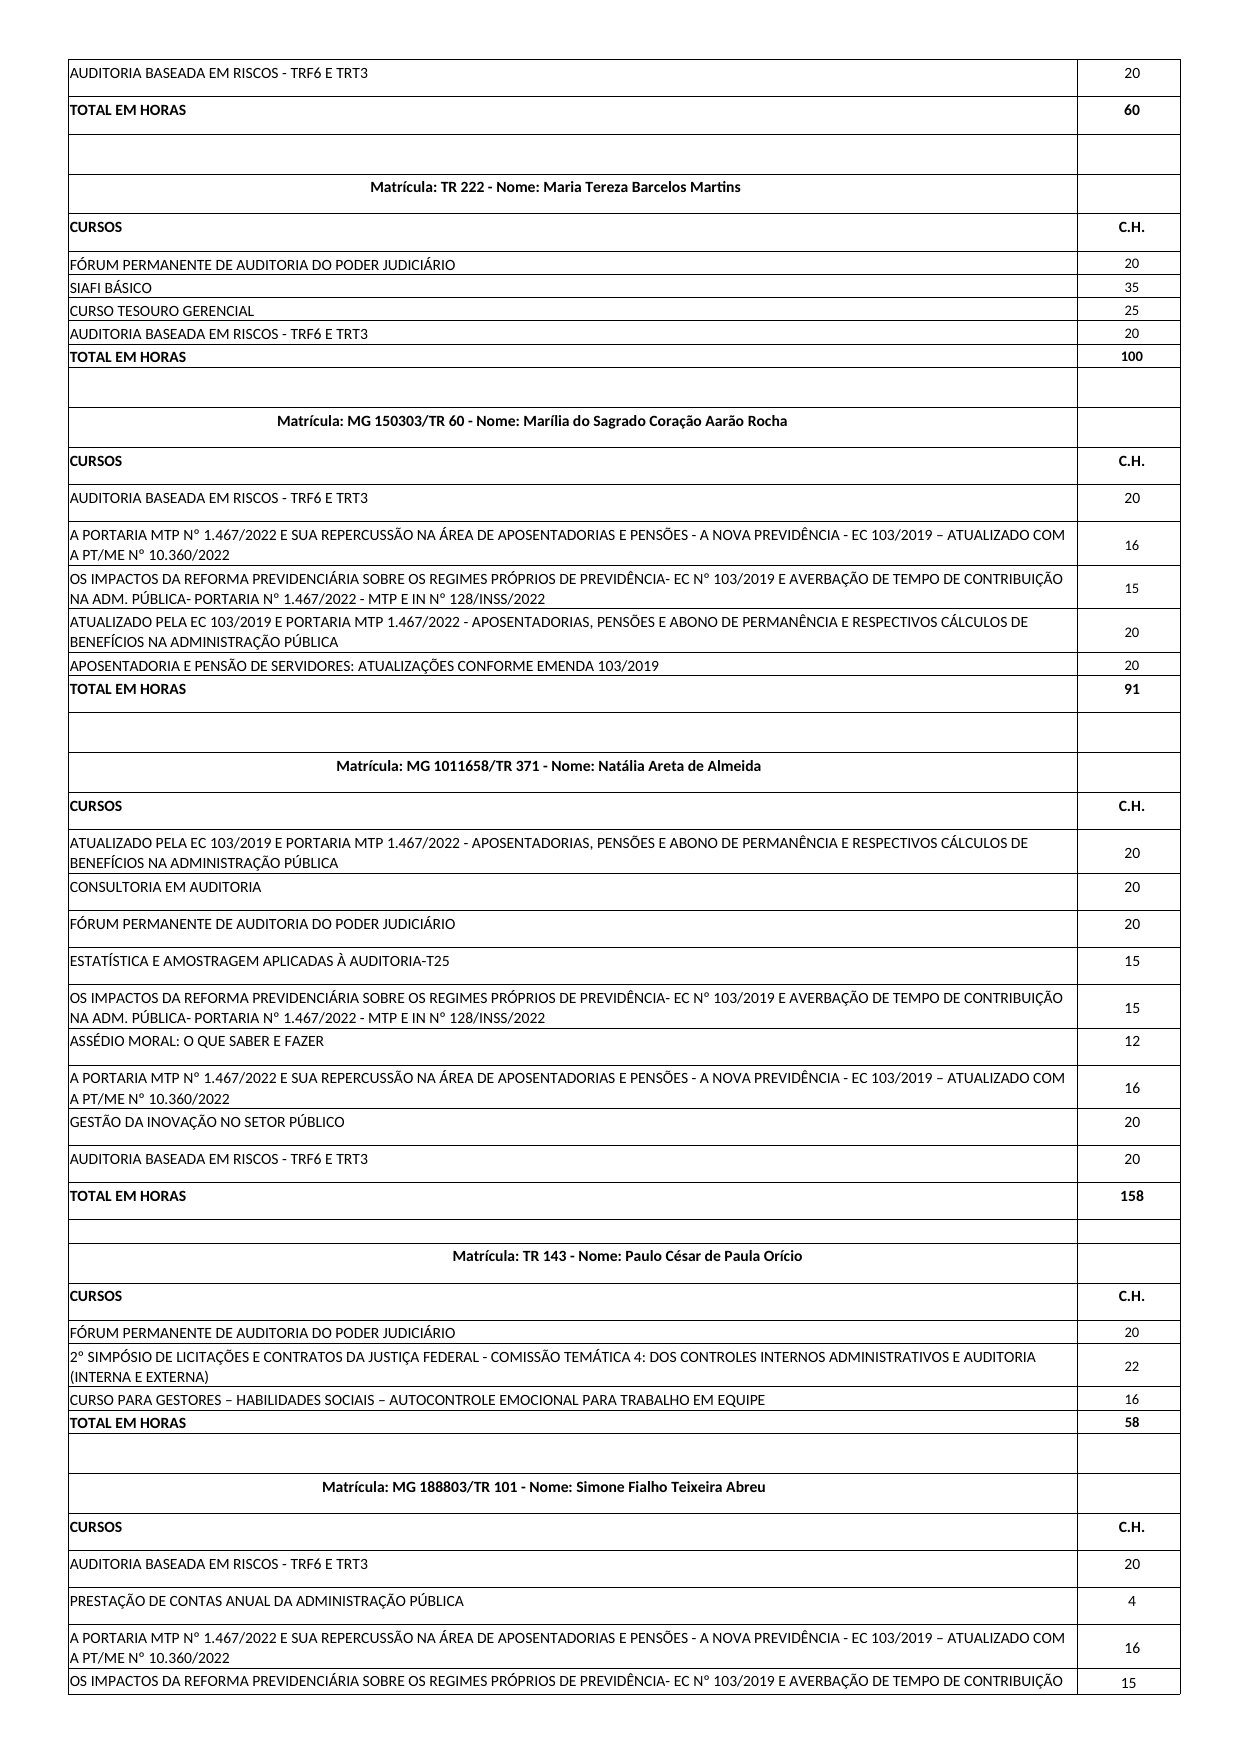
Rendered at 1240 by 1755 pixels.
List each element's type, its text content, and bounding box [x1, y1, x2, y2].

table_cell 100 [1078, 345, 1180, 367]
table_cell 20 [1078, 252, 1180, 274]
table_cell 20 [1078, 911, 1180, 947]
table_cell 20 [1078, 874, 1180, 910]
table_cell 20 [1078, 1109, 1180, 1145]
table_cell TOTAL EM HORAS [69, 97, 1077, 133]
table_cell [1078, 175, 1180, 213]
table_cell [1078, 1434, 1180, 1473]
table_cell 20 [1078, 1321, 1180, 1343]
table_cell 15 [1078, 948, 1180, 984]
table_cell FÓRUM PERMANENTE DE AUDITORIA DO PODER JUDICIÁRIO [69, 911, 1077, 947]
table_cell AUDITORIA BASEADA EM RISCOS - TRF6 E TRT3 [69, 321, 1077, 343]
table_cell TOTAL EM HORAS [69, 345, 1077, 367]
table_cell [69, 135, 1077, 173]
table_cell OS IMPACTOS DA REFORMA PREVIDENCIÁRIA SOBRE OS REGIMES PRÓPRIOS DE PREVIDÊNCIA- EC Nº 103/2019 E AVERBAÇÃO DE TEMPO DE CONTRIBUIÇÃO [69, 1669, 1077, 1693]
table_cell AUDITORIA BASEADA EM RISCOS - TRF6 E TRT3 [69, 485, 1077, 521]
table_cell [69, 1220, 1077, 1242]
table_cell 20 [1078, 60, 1180, 96]
table_cell 20 [1078, 1146, 1180, 1182]
table_cell 16 [1078, 1387, 1180, 1409]
table_cell Matrícula: MG 1011658/TR 371 - Nome: Natália Areta de Almeida [69, 753, 1077, 792]
table_cell CURSOS [69, 448, 1077, 484]
table_cell 22 [1078, 1344, 1180, 1386]
table_cell C.H. [1078, 1514, 1180, 1550]
table_cell 20 [1078, 1551, 1180, 1587]
table_cell C.H. [1078, 448, 1180, 484]
table_cell 15 [1078, 566, 1180, 608]
table_cell C.H. [1078, 214, 1180, 251]
table_cell [1078, 1244, 1180, 1282]
table_cell CURSOS [69, 214, 1077, 251]
table_cell 158 [1078, 1183, 1180, 1219]
table_cell CURSO TESOURO GERENCIAL [69, 298, 1077, 320]
table_cell ATUALIZADO PELA EC 103/2019 E PORTARIA MTP 1.467/2022 - APOSENTADORIAS, PENSÕES E ABONO DE PERMANÊNCIA E RESPECTIVOS CÁLCULOS DE BENEFÍCIOS NA ADMINISTRAÇÃO PÚBLICA [69, 830, 1077, 873]
table_cell CONSULTORIA EM AUDITORIA [69, 874, 1077, 910]
table_cell [1078, 408, 1180, 447]
table_cell C.H. [1078, 1284, 1180, 1319]
table_cell ESTATÍSTICA E AMOSTRAGEM APLICADAS À AUDITORIA-T25 [69, 948, 1077, 984]
table_cell A PORTARIA MTP Nº 1.467/2022 E SUA REPERCUSSÃO NA ÁREA DE APOSENTADORIAS E PENSÕES - A NOVA PREVIDÊNCIA - EC 103/2019 – ATUALIZADO COM A PT/ME Nº 10.360/2022 [69, 522, 1077, 565]
table_cell 2º SIMPÓSIO DE LICITAÇÕES E CONTRATOS DA JUSTIÇA FEDERAL - COMISSÃO TEMÁTICA 4: DOS CONTROLES INTERNOS ADMINISTRATIVOS E AUDITORIA (INTERNA E EXTERNA) [69, 1344, 1077, 1386]
table_cell 15 [1078, 1669, 1180, 1693]
table_cell AUDITORIA BASEADA EM RISCOS - TRF6 E TRT3 [69, 60, 1077, 96]
table_cell ASSÉDIO MORAL: O QUE SABER E FAZER [69, 1029, 1077, 1064]
table_cell A PORTARIA MTP Nº 1.467/2022 E SUA REPERCUSSÃO NA ÁREA DE APOSENTADORIAS E PENSÕES - A NOVA PREVIDÊNCIA - EC 103/2019 – ATUALIZADO COM A PT/ME Nº 10.360/2022 [69, 1066, 1077, 1108]
table_cell AUDITORIA BASEADA EM RISCOS - TRF6 E TRT3 [69, 1146, 1077, 1182]
table_cell CURSOS [69, 1284, 1077, 1319]
table_cell Matrícula: MG 188803/TR 101 - Nome: Simone Fialho Teixeira Abreu [69, 1474, 1077, 1513]
table_cell 20 [1078, 485, 1180, 521]
table_cell 60 [1078, 97, 1180, 133]
table_cell [1078, 713, 1180, 752]
table_cell [1078, 135, 1180, 173]
table_cell 25 [1078, 298, 1180, 320]
table_cell CURSOS [69, 1514, 1077, 1550]
table_cell GESTÃO DA INOVAÇÃO NO SETOR PÚBLICO [69, 1109, 1077, 1145]
table_cell Matrícula: MG 150303/TR 60 - Nome: Marília do Sagrado Coração Aarão Rocha [69, 408, 1077, 447]
table_cell 16 [1078, 1066, 1180, 1108]
table_cell 20 [1078, 609, 1180, 652]
table_cell TOTAL EM HORAS [69, 676, 1077, 712]
table_cell 15 [1078, 985, 1180, 1027]
table_cell [69, 713, 1077, 752]
table_cell 16 [1078, 1625, 1180, 1667]
table_cell C.H. [1078, 793, 1180, 829]
table_cell A PORTARIA MTP Nº 1.467/2022 E SUA REPERCUSSÃO NA ÁREA DE APOSENTADORIAS E PENSÕES - A NOVA PREVIDÊNCIA - EC 103/2019 – ATUALIZADO COM A PT/ME Nº 10.360/2022 [69, 1625, 1077, 1667]
table_cell 4 [1078, 1588, 1180, 1624]
table_cell [1078, 753, 1180, 792]
table_cell SIAFI BÁSICO [69, 275, 1077, 297]
table_cell [1078, 1474, 1180, 1513]
table_cell FÓRUM PERMANENTE DE AUDITORIA DO PODER JUDICIÁRIO [69, 1321, 1077, 1343]
table_cell [1078, 1220, 1180, 1242]
table_cell PRESTAÇÃO DE CONTAS ANUAL DA ADMINISTRAÇÃO PÚBLICA [69, 1588, 1077, 1624]
table_cell 20 [1078, 321, 1180, 343]
table_cell 58 [1078, 1411, 1180, 1433]
table_cell 35 [1078, 275, 1180, 297]
table_cell [69, 1434, 1077, 1473]
table_cell CURSO PARA GESTORES – HABILIDADES SOCIAIS – AUTOCONTROLE EMOCIONAL PARA TRABALHO EM EQUIPE [69, 1387, 1077, 1409]
table_cell APOSENTADORIA E PENSÃO DE SERVIDORES: ATUALIZAÇÕES CONFORME EMENDA 103/2019 [69, 653, 1077, 675]
table_cell OS IMPACTOS DA REFORMA PREVIDENCIÁRIA SOBRE OS REGIMES PRÓPRIOS DE PREVIDÊNCIA- EC Nº 103/2019 E AVERBAÇÃO DE TEMPO DE CONTRIBUIÇÃO NA ADM. PÚBLICA- PORTARIA Nº 1.467/2022 - MTP E IN Nº 128/INSS/2022 [69, 985, 1077, 1027]
table_cell TOTAL EM HORAS [69, 1411, 1077, 1433]
table_cell TOTAL EM HORAS [69, 1183, 1077, 1219]
table_cell AUDITORIA BASEADA EM RISCOS - TRF6 E TRT3 [69, 1551, 1077, 1587]
table_cell Matrícula: TR 143 - Nome: Paulo César de Paula Orício [69, 1244, 1077, 1282]
table_cell 12 [1078, 1029, 1180, 1064]
table_cell [1078, 368, 1180, 407]
table_cell CURSOS [69, 793, 1077, 829]
table_cell 91 [1078, 676, 1180, 712]
table_cell 20 [1078, 653, 1180, 675]
table_cell [69, 368, 1077, 407]
table_cell 20 [1078, 830, 1180, 873]
table_cell 16 [1078, 522, 1180, 565]
table_cell OS IMPACTOS DA REFORMA PREVIDENCIÁRIA SOBRE OS REGIMES PRÓPRIOS DE PREVIDÊNCIA- EC Nº 103/2019 E AVERBAÇÃO DE TEMPO DE CONTRIBUIÇÃO NA ADM. PÚBLICA- PORTARIA Nº 1.467/2022 - MTP E IN Nº 128/INSS/2022 [69, 566, 1077, 608]
table_cell ATUALIZADO PELA EC 103/2019 E PORTARIA MTP 1.467/2022 - APOSENTADORIAS, PENSÕES E ABONO DE PERMANÊNCIA E RESPECTIVOS CÁLCULOS DE BENEFÍCIOS NA ADMINISTRAÇÃO PÚBLICA [69, 609, 1077, 652]
table_cell FÓRUM PERMANENTE DE AUDITORIA DO PODER JUDICIÁRIO [69, 252, 1077, 274]
table_cell Matrícula: TR 222 - Nome: Maria Tereza Barcelos Martins [69, 175, 1077, 213]
